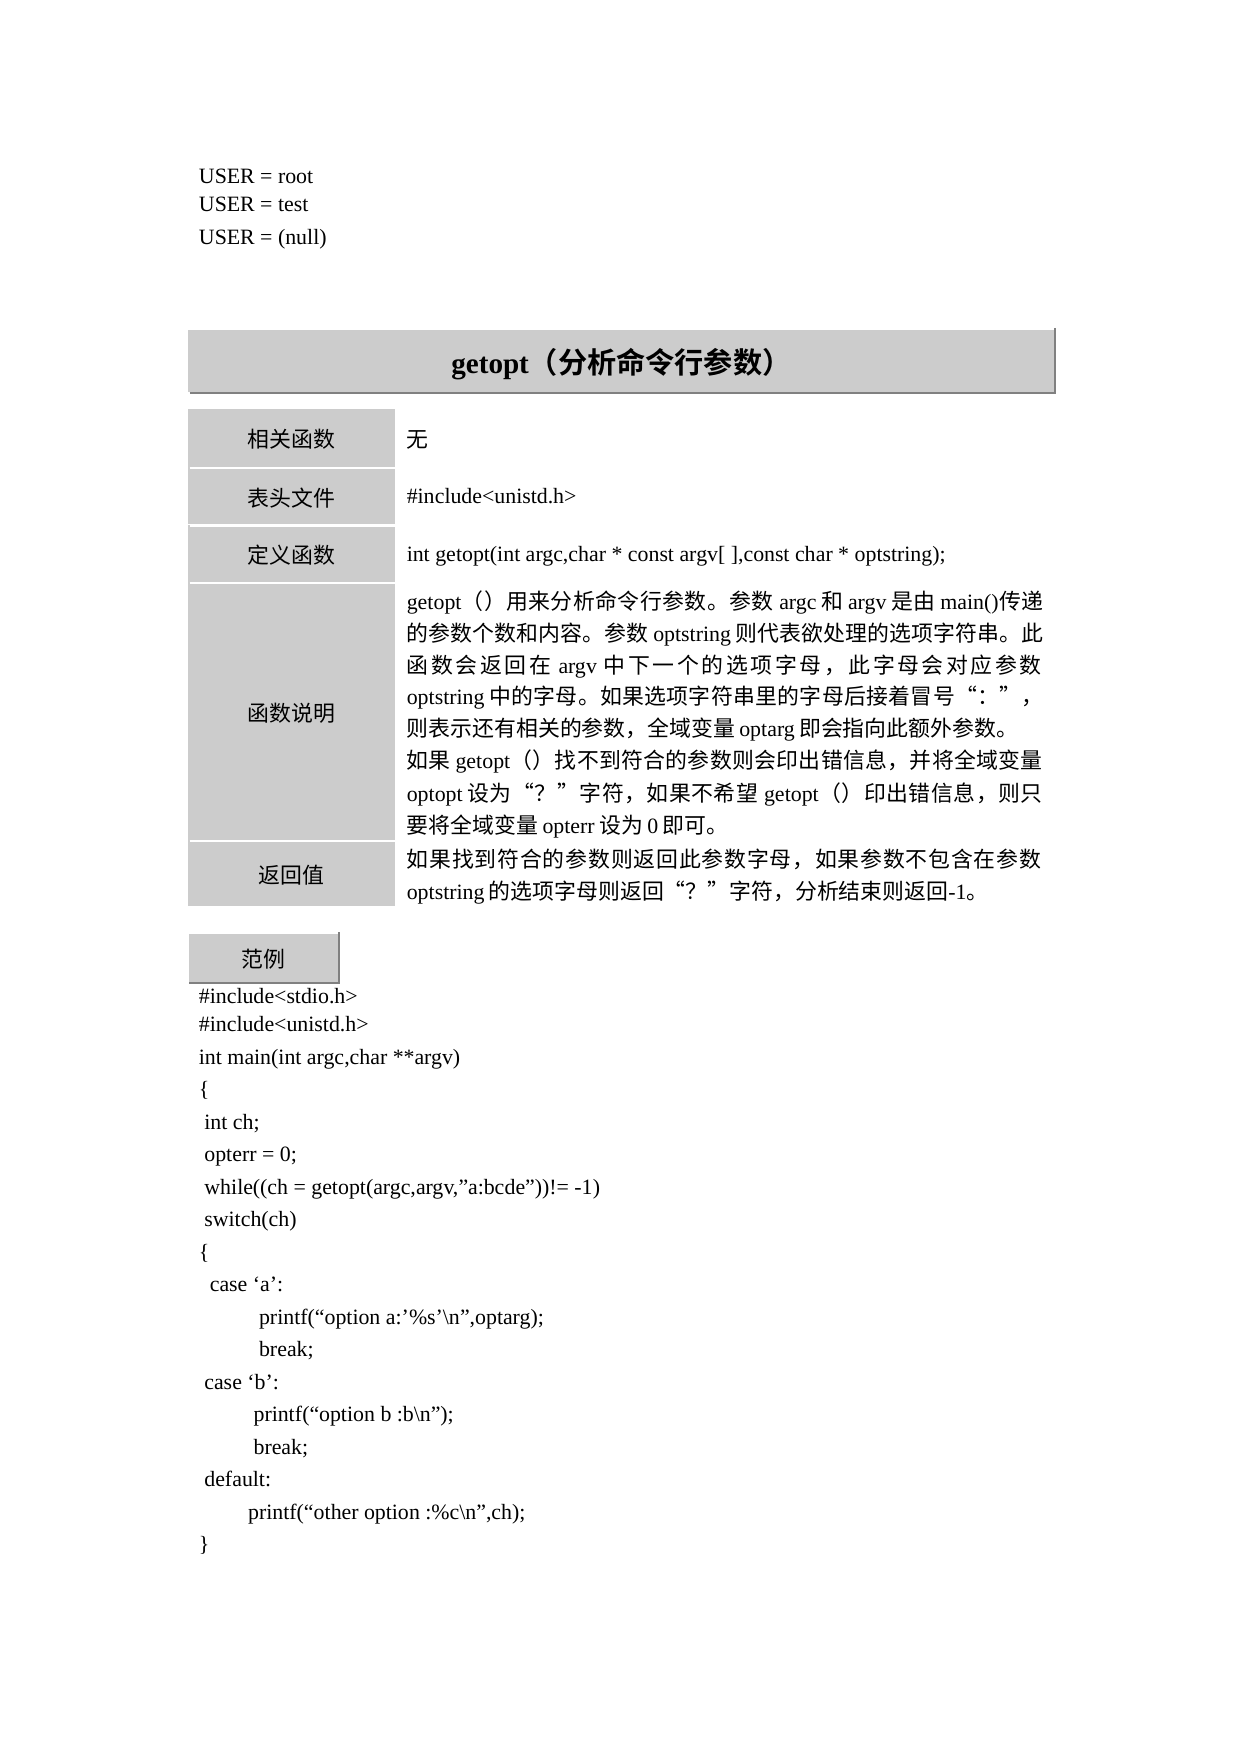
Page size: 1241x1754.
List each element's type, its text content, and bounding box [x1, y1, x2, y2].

table_cell 表头文件 [188, 467, 395, 524]
table_cell 如果找到符合的参数则返回此参数字母，如果参数不包含在参数optstring的选项字母则返回“？”字符，分析结束则返回-1。 [395, 840, 1055, 906]
table_cell 定义函数 [188, 525, 395, 582]
table_cell 范例 [189, 934, 338, 982]
table_cell [340, 932, 1055, 982]
table_cell #include<stdio.h> #include<unistd.h> int main(int argc,char **argv) { int ch; opterr = 0; while((ch = getopt(argc,argv,”a:bcde”))!= -1) switch(ch) { case ‘a’: printf(“option a:’%s’\n”,optarg); break; case ‘b’: printf(“option b :b\n”); break; default: printf(“other option :%c\n”,ch); } [188, 982, 1055, 1561]
table_cell USER = root USER = test USER = (null) [188, 162, 1055, 263]
table_cell [188, 906, 1055, 932]
table_cell getopt（）用来分析命令行参数。参数argc和argv是由main()传递的参数个数和内容。参数optstring则代表欲处理的选项字符串。此函数会返回在argv中下一个的选项字母，此字母会对应参数optstring中的字母。如果选项字符串里的字母后接着冒号“：”，则表示还有相关的参数，全域变量optarg即会指向此额外参数。 如果getopt（）找不到符合的参数则会印出错信息，并将全域变量optopt设为“？”字符，如果不希望getopt（）印出错信息，则只要将全域变量opterr设为0即可。 [395, 582, 1055, 840]
table_cell #include<unistd.h> [395, 467, 1055, 524]
table_cell int getopt(int argc,char * const argv[ ],const char * optstring); [395, 525, 1055, 582]
table_header getopt（分析命令行参数） [188, 330, 1054, 392]
table_cell 返回值 [188, 840, 395, 906]
table_cell [188, 392, 1055, 409]
table_cell 相关函数 [188, 409, 395, 467]
table_cell 无 [395, 409, 1055, 467]
table_cell 函数说明 [188, 582, 395, 840]
